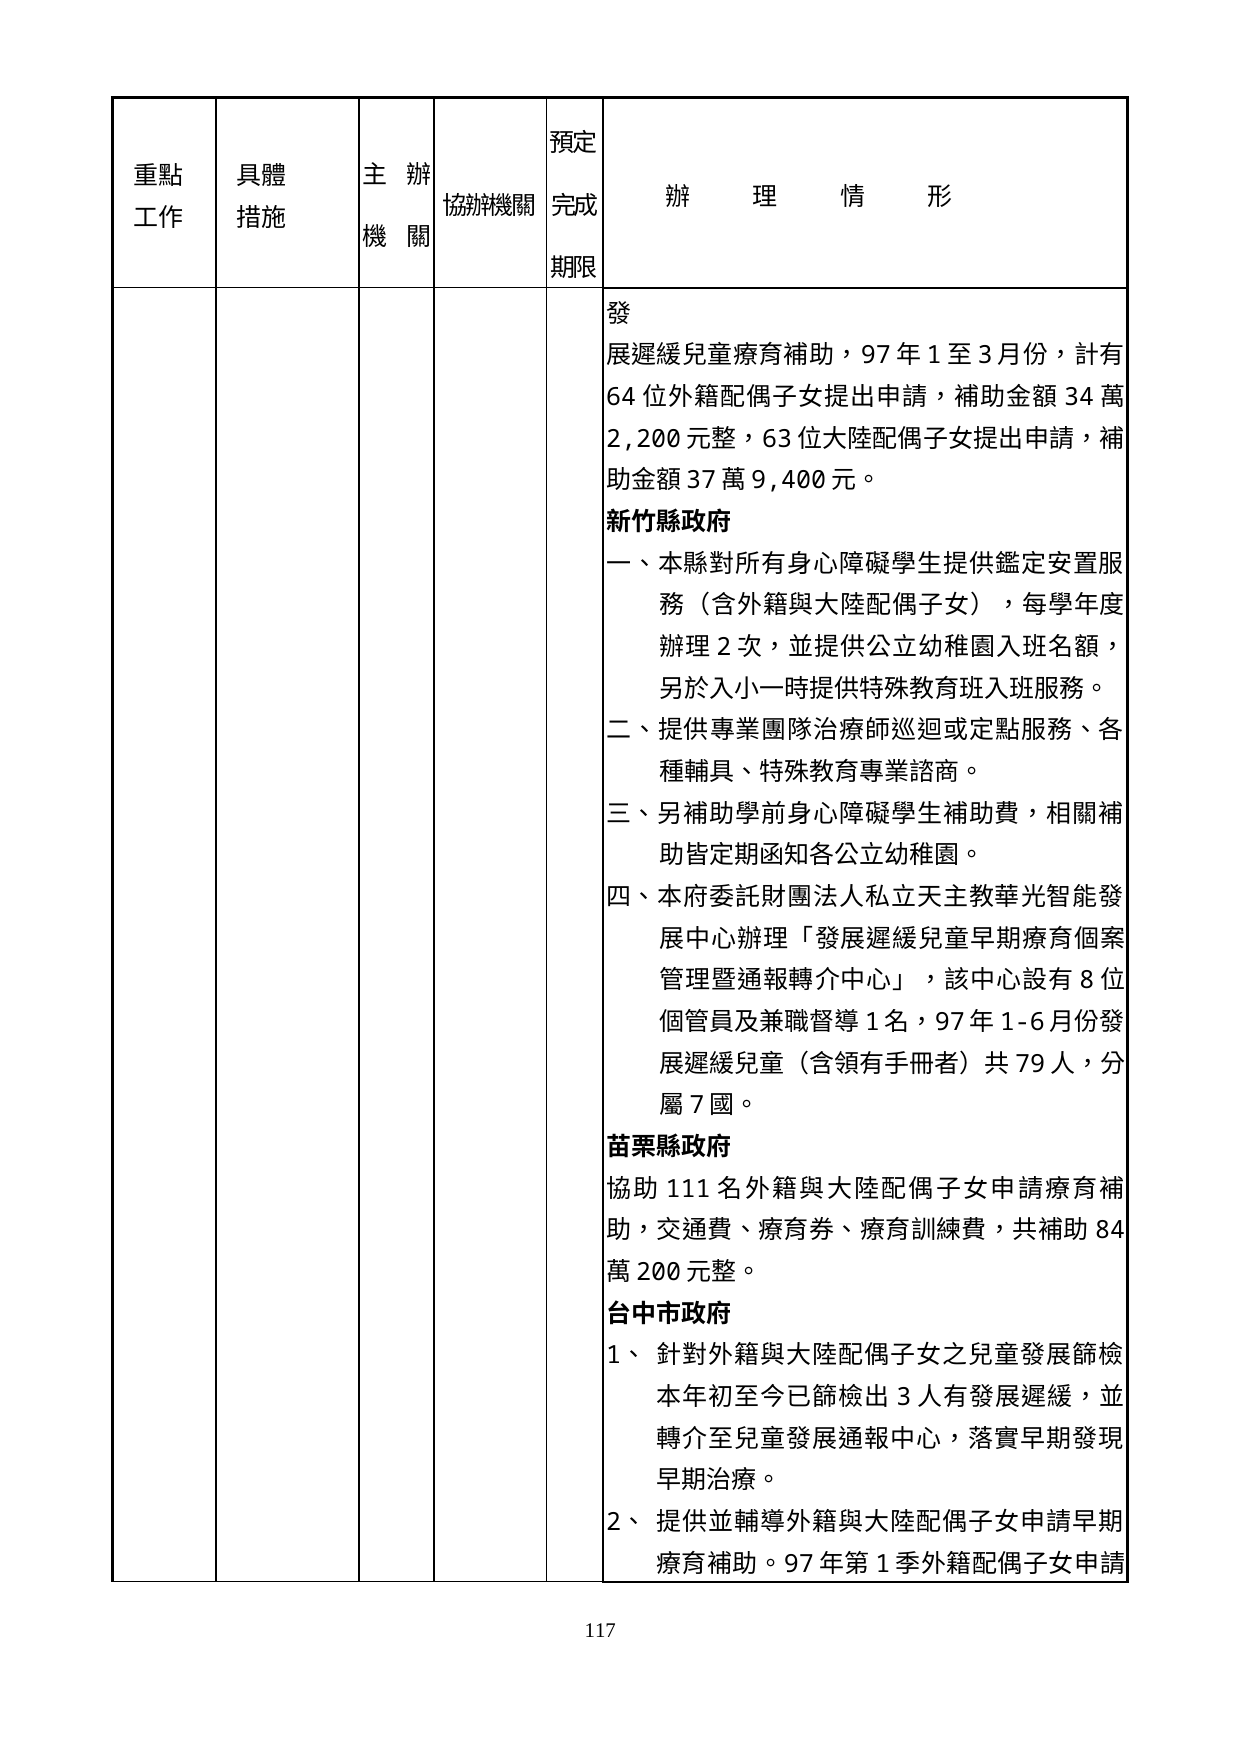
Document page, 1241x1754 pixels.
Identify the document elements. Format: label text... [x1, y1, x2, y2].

table_header 主 辦 機 關 [360, 99, 433, 287]
table_cell 發 展遲緩兒童療育補助，97年1至3月份，計有64位外籍配偶子女提出申請，補助金額34萬2,200元整，63位大陸配偶子女提出申請，補助金額37萬9,400元。 新竹縣政府 一、本縣對所有身心障礙學生提供鑑定安置服務（含外籍與大陸配偶子女），每學年度辦理2次，並提供公立幼稚園入班名額，另於入小一時提供特殊教育班入班服務。 二、提供專業團隊治療師巡迴或定點服務、各種輔具、特殊教育專業諮商。 三、另補助學前身心障礙學生補助費，相關補助皆定期函知各公立幼稚園。 四、本府委託財團法人私立天主教華光智能發展中心辦理「發展遲緩兒童早期療育個案管理暨通報轉介中心」，該中心設有8位個管員及兼職督導1名，97年1-6月份發展遲緩兒童（含領有手冊者）共79人，分屬7國。 苗栗縣政府 協助111名外籍與大陸配偶子女申請療育補助，交通費、療育券、療育訓練費，共補助84萬200元整。 台中市政府 針對外籍與大陸配偶子女之兒童發展篩檢本年初至今已篩檢出3人有發展遲緩，並轉介至兒童發展通報中心，落實早期發現早期治療。 提供並輔導外籍與大陸配偶子女申請早期療育補助。97年第1季外籍配偶子女申請 [604, 289, 1126, 1581]
table_cell [217, 288, 358, 1581]
table_header 預定 完成期限 [547, 99, 602, 287]
table_cell [547, 288, 602, 1581]
table_cell [360, 288, 433, 1581]
table_cell [114, 288, 215, 1581]
table_header 辦 理 情 形 [604, 99, 1126, 287]
table_header 協辦機關 [435, 99, 546, 287]
table_cell [435, 288, 546, 1581]
table_header 重點工作 [114, 99, 215, 287]
table_header 具體 措施 [217, 99, 358, 287]
